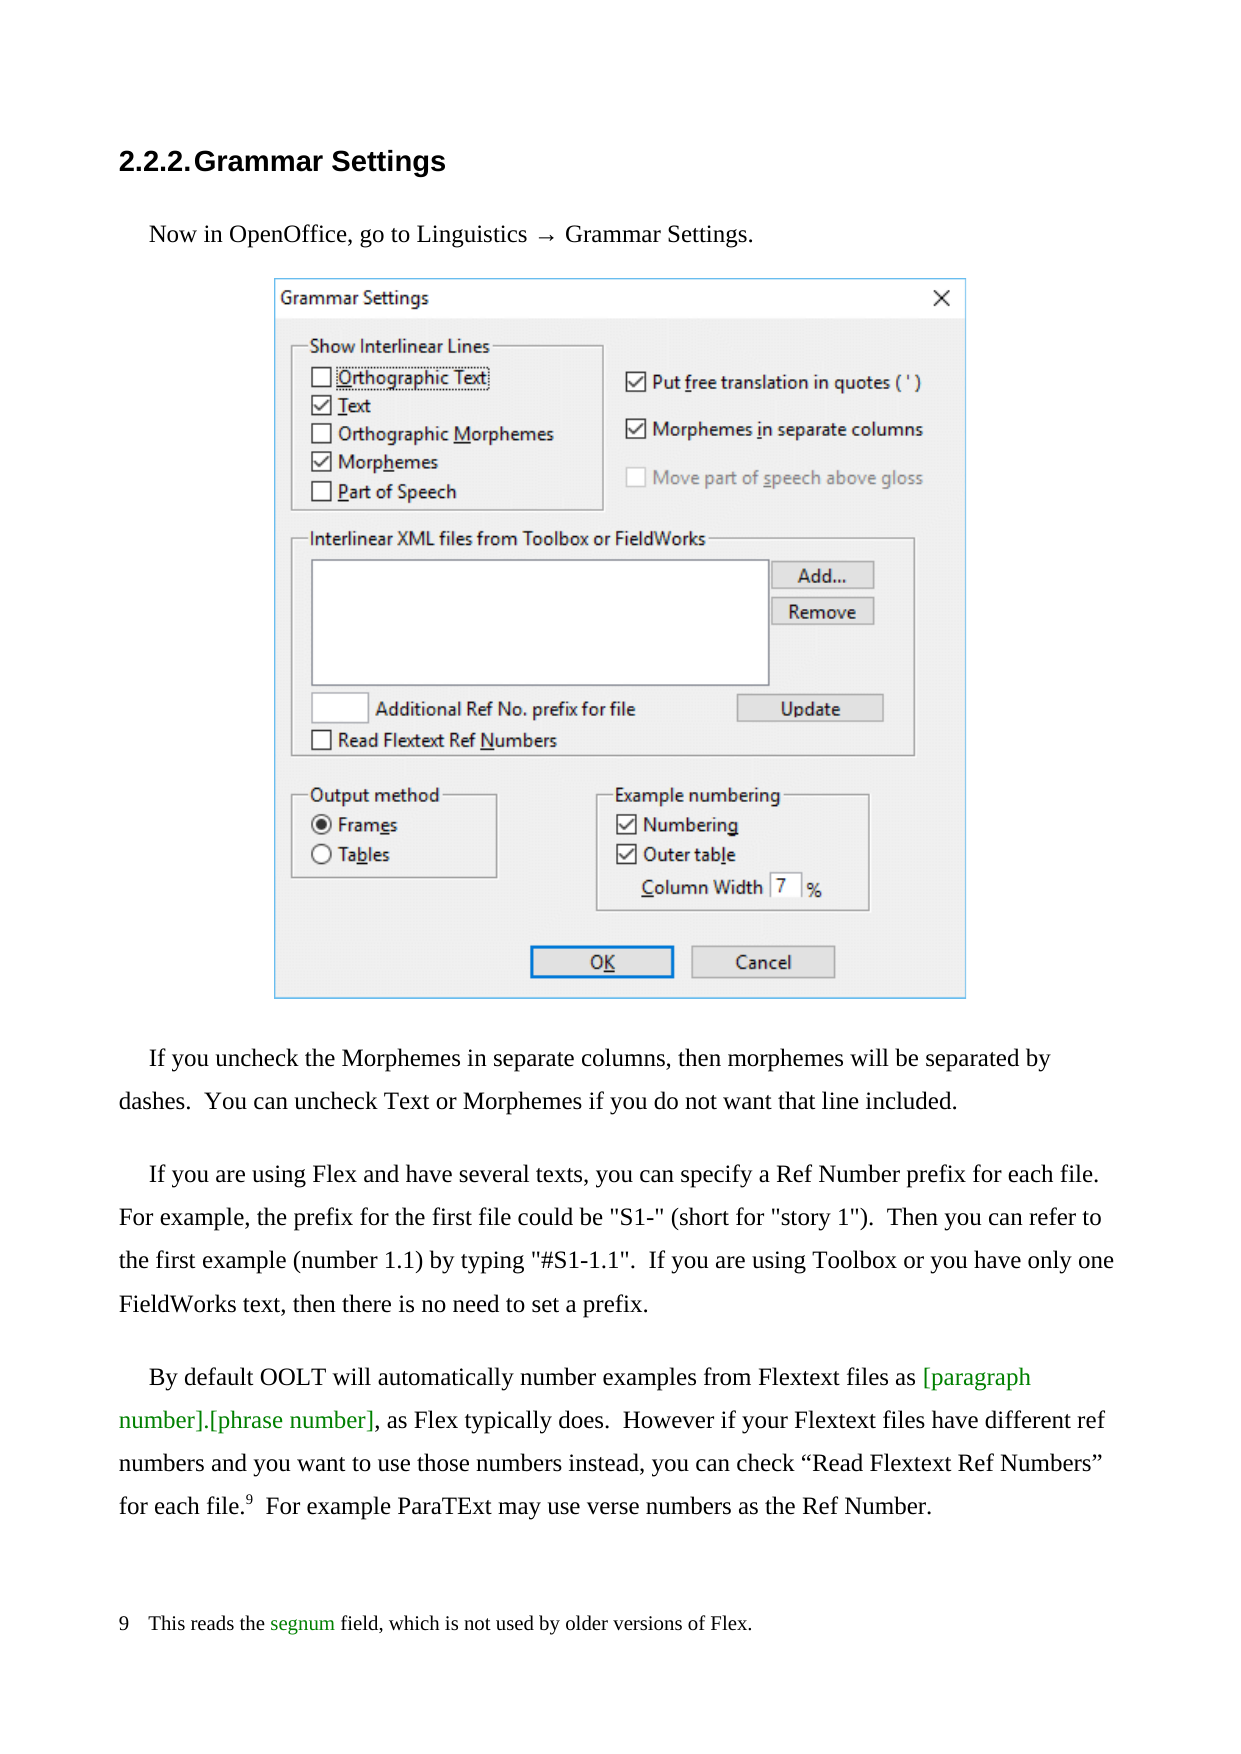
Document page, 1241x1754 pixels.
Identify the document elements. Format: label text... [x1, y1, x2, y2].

text Now in OpenOffice, go to Linguistics → Grammar Settings. [118, 219, 1122, 248]
text By default OOLT will automatically number examples from Flextext files as [paragraph number].[phrase number], as Flex typically does. However if your Flextext files have different ref numbers and you want to use those numbers instead, you can check “Read Flextext Ref Numbers” for each file. For example ParaTExt may use verse numbers as the Ref Number. [118, 1362, 1122, 1520]
text If you are using Flex and have several texts, you can specify a Ref Number prefix for each file. For example, the prefix for the first file could be "S1-" (short for "story 1"). Then you can refer to the first example (number 1.1) by typing "#S1-1.1". If you are using Toolbox or you have only one FieldWorks text, then there is no need to set a prefix. [118, 1159, 1122, 1317]
picture [274, 278, 967, 999]
text If you uncheck the Morphemes in separate columns, then morphemes will be separated by dashes. You can uncheck Text or Morphemes if you do not want that line included. [118, 1043, 1122, 1115]
text This reads the segnum field, which is not used by older versions of Flex. [118, 1611, 1122, 1635]
subtitle Grammar Settings [118, 143, 1122, 177]
